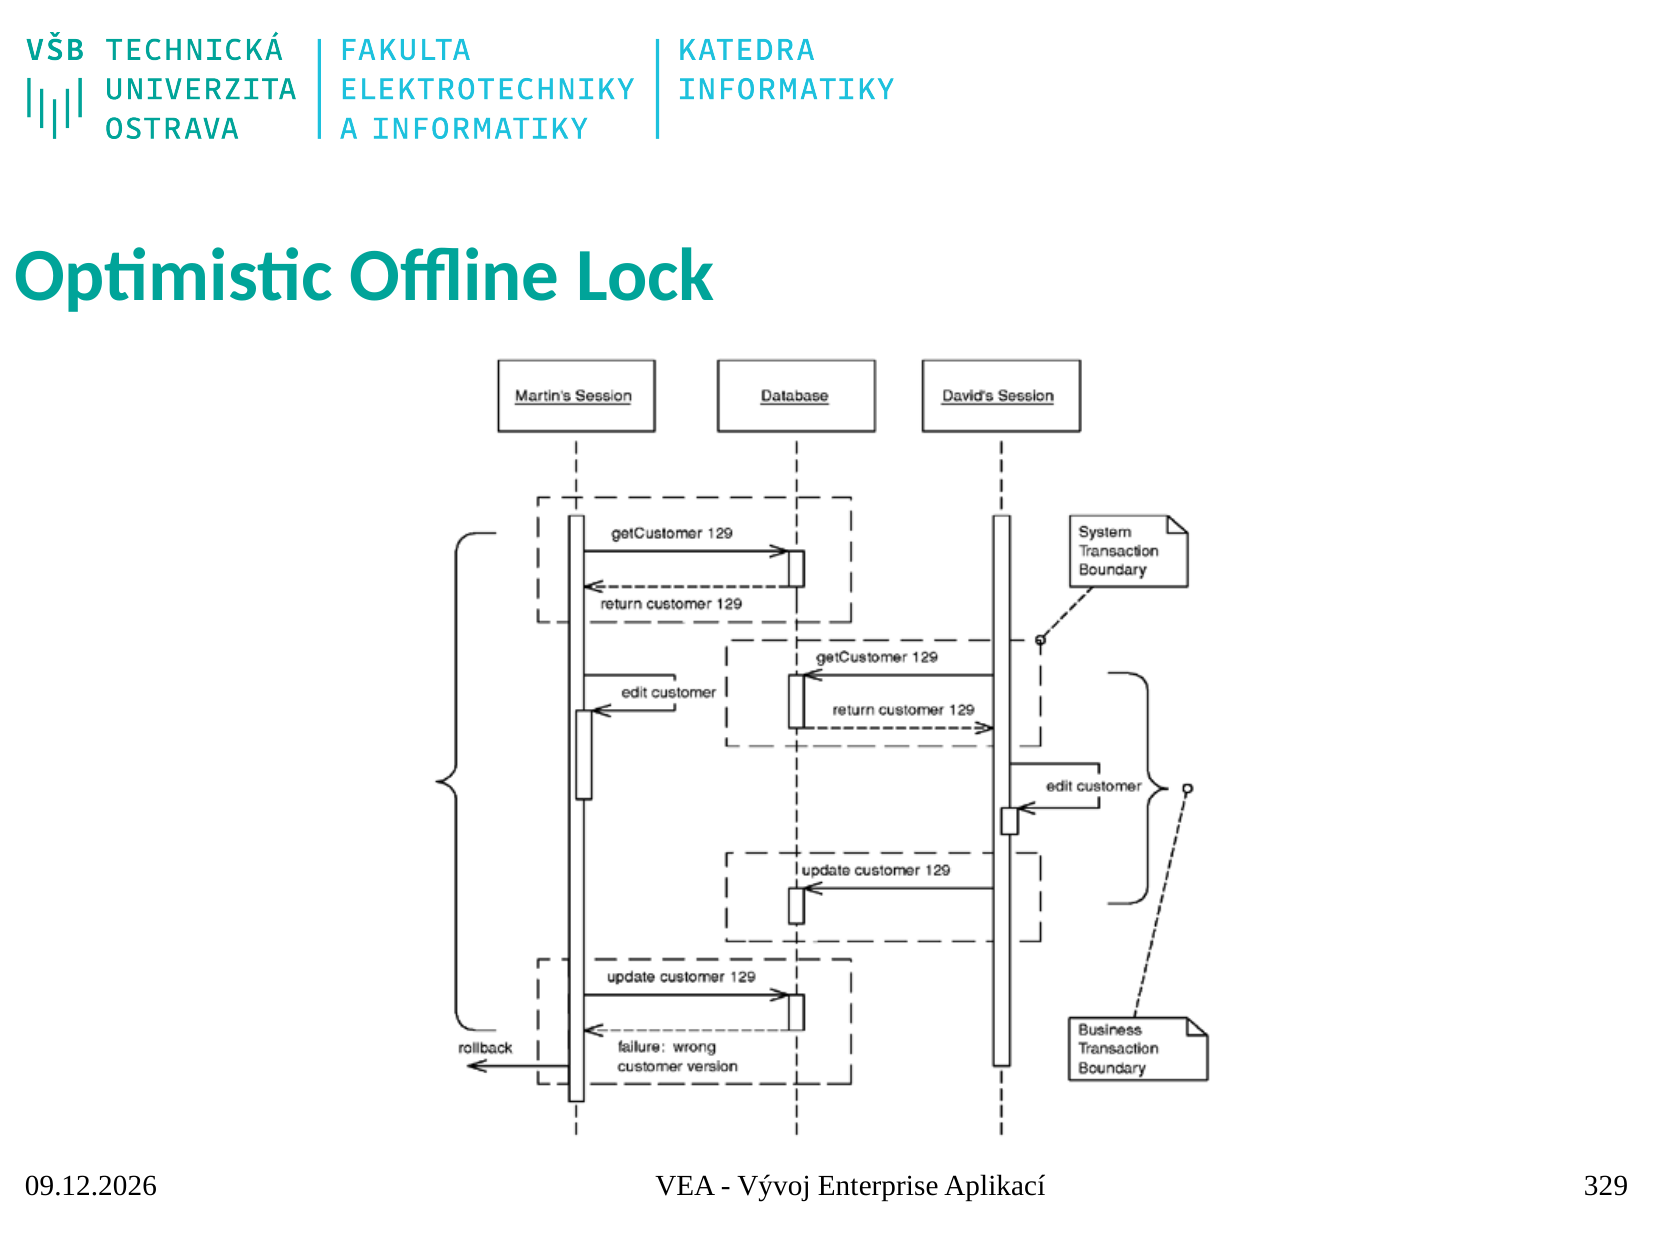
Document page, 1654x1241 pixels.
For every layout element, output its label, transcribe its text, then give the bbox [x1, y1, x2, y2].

title Optimistic Offline Lock [14, 165, 1619, 319]
picture [425, 354, 1228, 1146]
picture [26, 31, 894, 139]
